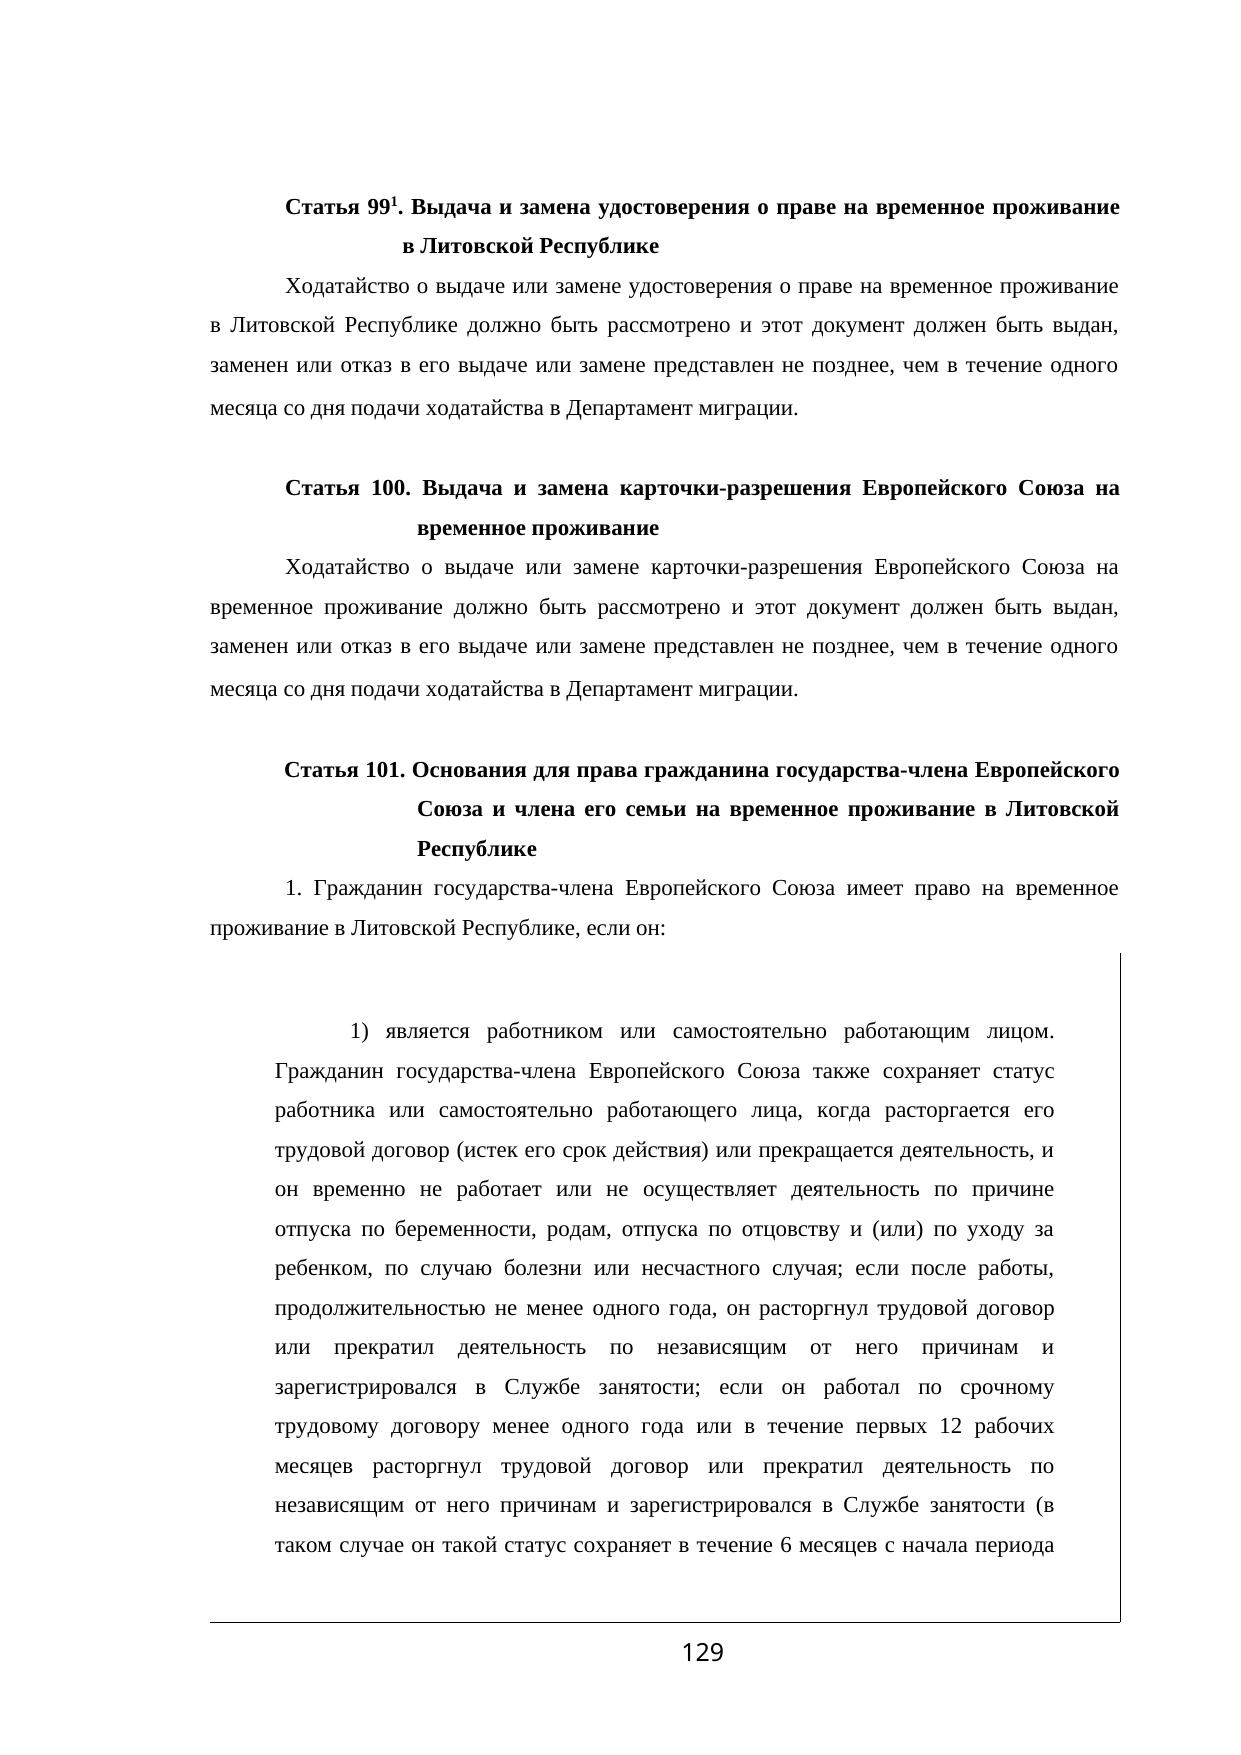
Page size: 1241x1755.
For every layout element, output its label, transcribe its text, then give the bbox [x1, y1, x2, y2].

text 1. Гражданин государства-члена Европейского Союза имеет право на временное проживание в Литовской Республике, если он: [210, 874, 1120, 940]
text Статья 100. Выдача и замена карточки-разрешения Европейского Союза на временное проживание [285, 474, 1120, 540]
text Ходатайство о выдаче или замене карточки-разрешения Европейского Союза на временное проживание должно быть рассмотрено и этот документ должен быть выдан, заменен или отказ в его выдаче или замене представлен не позднее, чем в течение одного месяца со дня подачи ходатайства в Департамент миграции. [210, 553, 1120, 702]
text Ходатайство о выдаче или замене удостоверения о праве на временное проживание в Литовской Республике должно быть рассмотрено и этот документ должен быть выдан, заменен или отказ в его выдаче или замене представлен не позднее, чем в течение одного месяца со дня подачи ходатайства в Департамент миграции. [210, 272, 1120, 421]
text Статья 101. Основания для права гражданина государства-члена Европейского Союза и члена его семьи на временное проживание в Литовской Республике [284, 756, 1120, 861]
text Статья 991. Выдача и замена удостоверения о праве на временное проживание в Литовской Республике [285, 193, 1120, 259]
text 1) является работником или самостоятельно работающим лицом. Гражданин государства-члена Европейского Союза также сохраняет статус работника или самостоятельно работающего лица, когда расторгается его трудовой договор (истек его срок действия) или прекращается деятельность, и он временно не работает или не осуществляет деятельность по причине отпуска по беременности, родам, отпуска по отцовству и (или) по уходу за ребенком, по случаю болезни или несчастного случая; если после работы, продолжительностью не менее одного года, он расторгнул трудовой договор или прекратил деятельность по независящим от него причинам и зарегистрировался в Службе занятости; если он работал по срочному трудовому договору менее одного года или в течение первых 12 рабочих месяцев расторгнул трудовой договор или прекратил деятельность по независящим от него причинам и зарегистрировался в Службе занятости (в таком случае он такой статус сохраняет в течение 6 месяцев с начала периода [210, 953, 1120, 1622]
